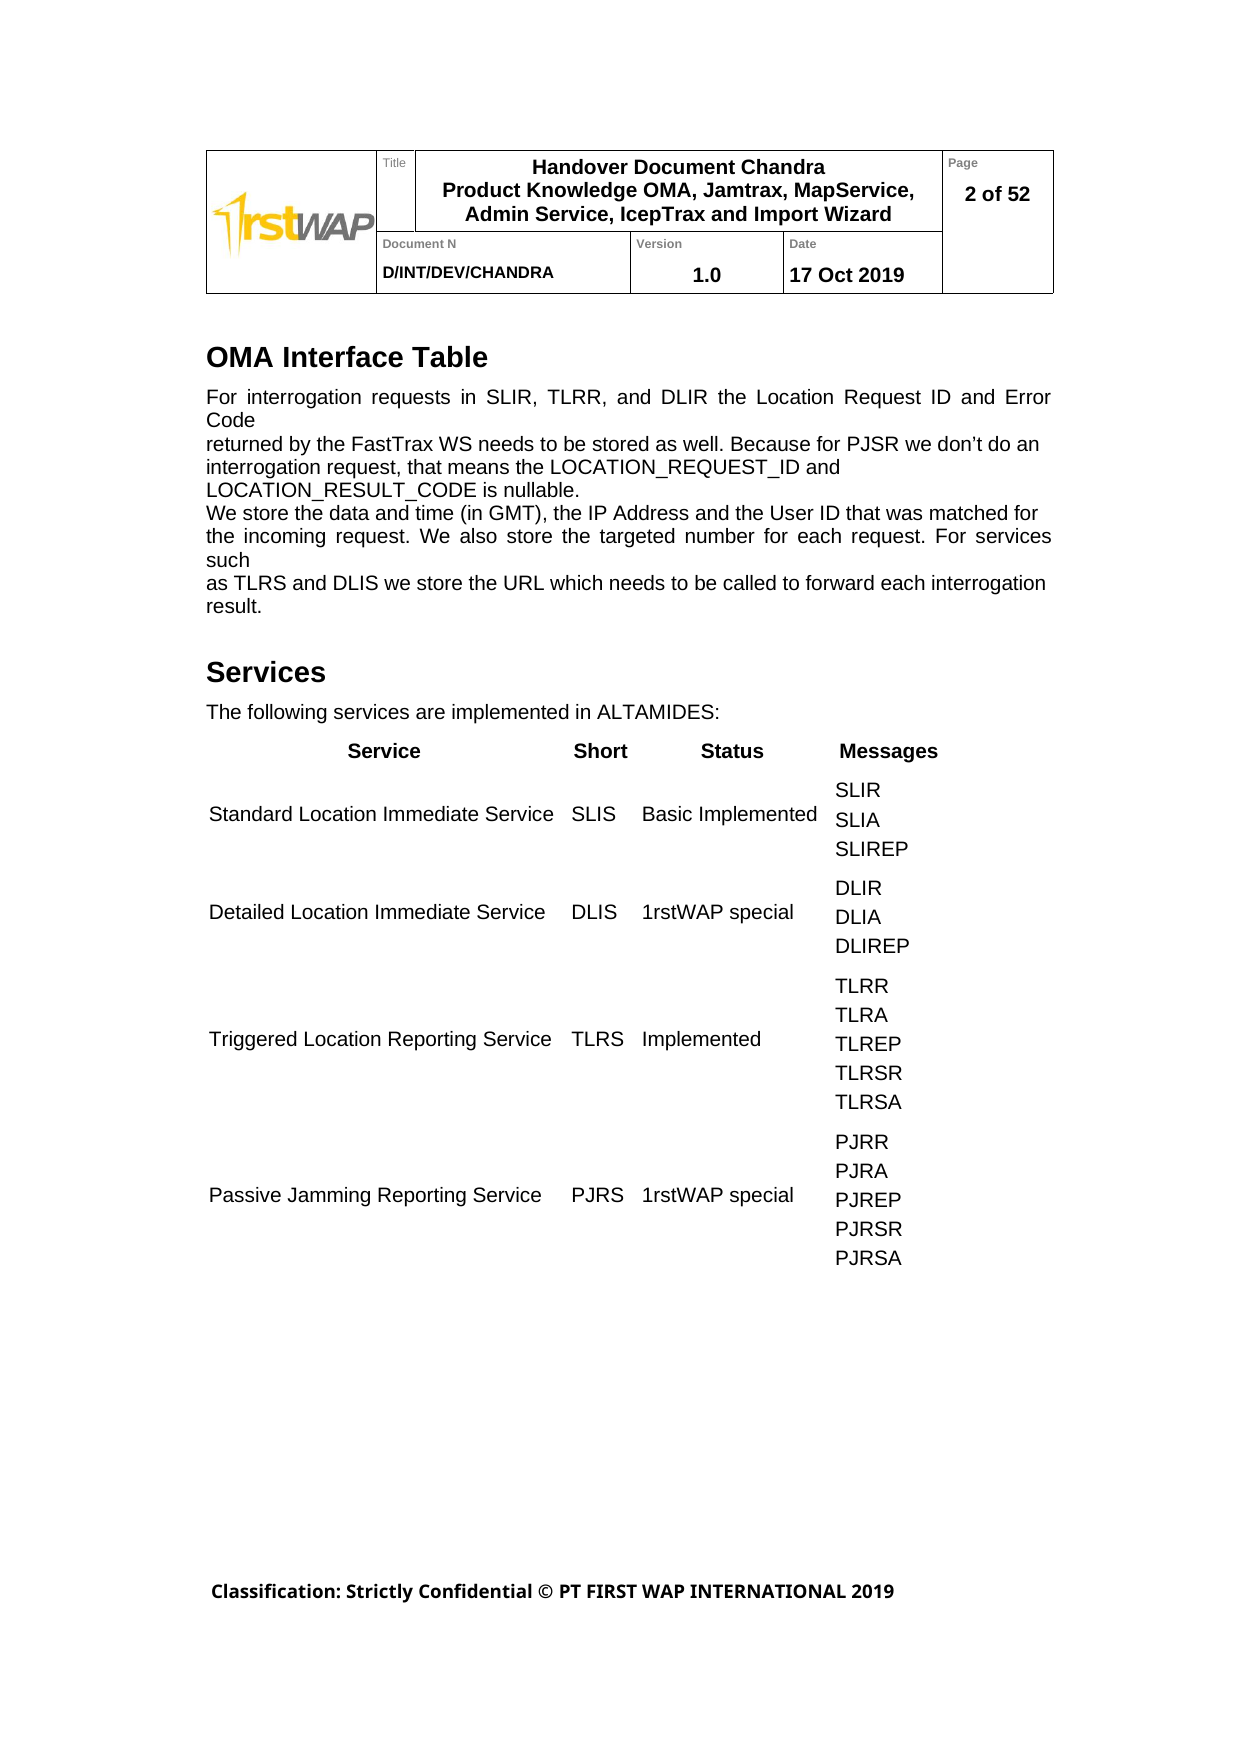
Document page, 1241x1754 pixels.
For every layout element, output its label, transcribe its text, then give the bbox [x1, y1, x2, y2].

table_header Messages [832, 737, 951, 766]
table_cell Detailed Location Immediate Service [206, 864, 568, 961]
table_cell DLIR [832, 874, 951, 903]
table_cell DLIREP [832, 932, 951, 961]
table_cell 1rstWAP special [639, 1117, 832, 1273]
table_cell Triggered Location Reporting Service [206, 961, 568, 1117]
table_cell TLRR [832, 972, 951, 1001]
table_header Short [568, 737, 639, 766]
subtitle OMA Interface Table [206, 341, 1053, 373]
table_cell 1rstWAP special [639, 864, 832, 961]
table_cell [832, 766, 951, 776]
table_cell PJRS [568, 1117, 639, 1273]
table_cell TLRSA [832, 1088, 951, 1117]
table_cell [832, 961, 951, 972]
table_header Service [206, 737, 568, 766]
table_cell PJRA [832, 1157, 951, 1186]
table_cell PJRSR [832, 1215, 951, 1244]
table_cell [832, 864, 951, 874]
table_cell TLRSR [832, 1059, 951, 1088]
table_cell SLIR [832, 776, 951, 805]
table_cell [832, 1117, 951, 1128]
table_cell Passive Jamming Reporting Service [206, 1117, 568, 1273]
table_cell TLRA [832, 1001, 951, 1030]
table_cell Implemented [639, 961, 832, 1117]
table_header Status [639, 737, 832, 766]
table_cell DLIA [832, 903, 951, 932]
table_cell PJREP [832, 1186, 951, 1215]
table_cell Standard Location Immediate Service [206, 766, 568, 863]
table_cell TLREP [832, 1030, 951, 1059]
table_cell PJRSA [832, 1244, 951, 1273]
table_cell SLIS [568, 766, 639, 863]
table_cell Basic Implemented [639, 766, 832, 863]
table_cell TLRS [568, 961, 639, 1117]
picture [211, 191, 375, 259]
subtitle Services [206, 656, 1053, 688]
table_cell PJRR [832, 1128, 951, 1157]
table_cell SLIA [832, 805, 951, 834]
text For interrogation requests in SLIR, TLRR, and DLIR the Location Request ID and Error Code returned by the FastTrax WS needs to be stored as well. Because for PJSR we don’t do an interrogation request, that means the LOCATION_REQUEST_ID and LOCATION_RESULT_CODE is nullable. We store the data and time (in GMT), the IP Address and the User ID that was matched for the incoming request. We also store the targeted number for each request. For services such as TLRS and DLIS we store the URL which needs to be called to forward each interrogation result. [206, 386, 1053, 618]
table_cell DLIS [568, 864, 639, 961]
table_cell SLIREP [832, 834, 951, 863]
text The following services are implemented in ALTAMIDES: [206, 701, 1053, 724]
